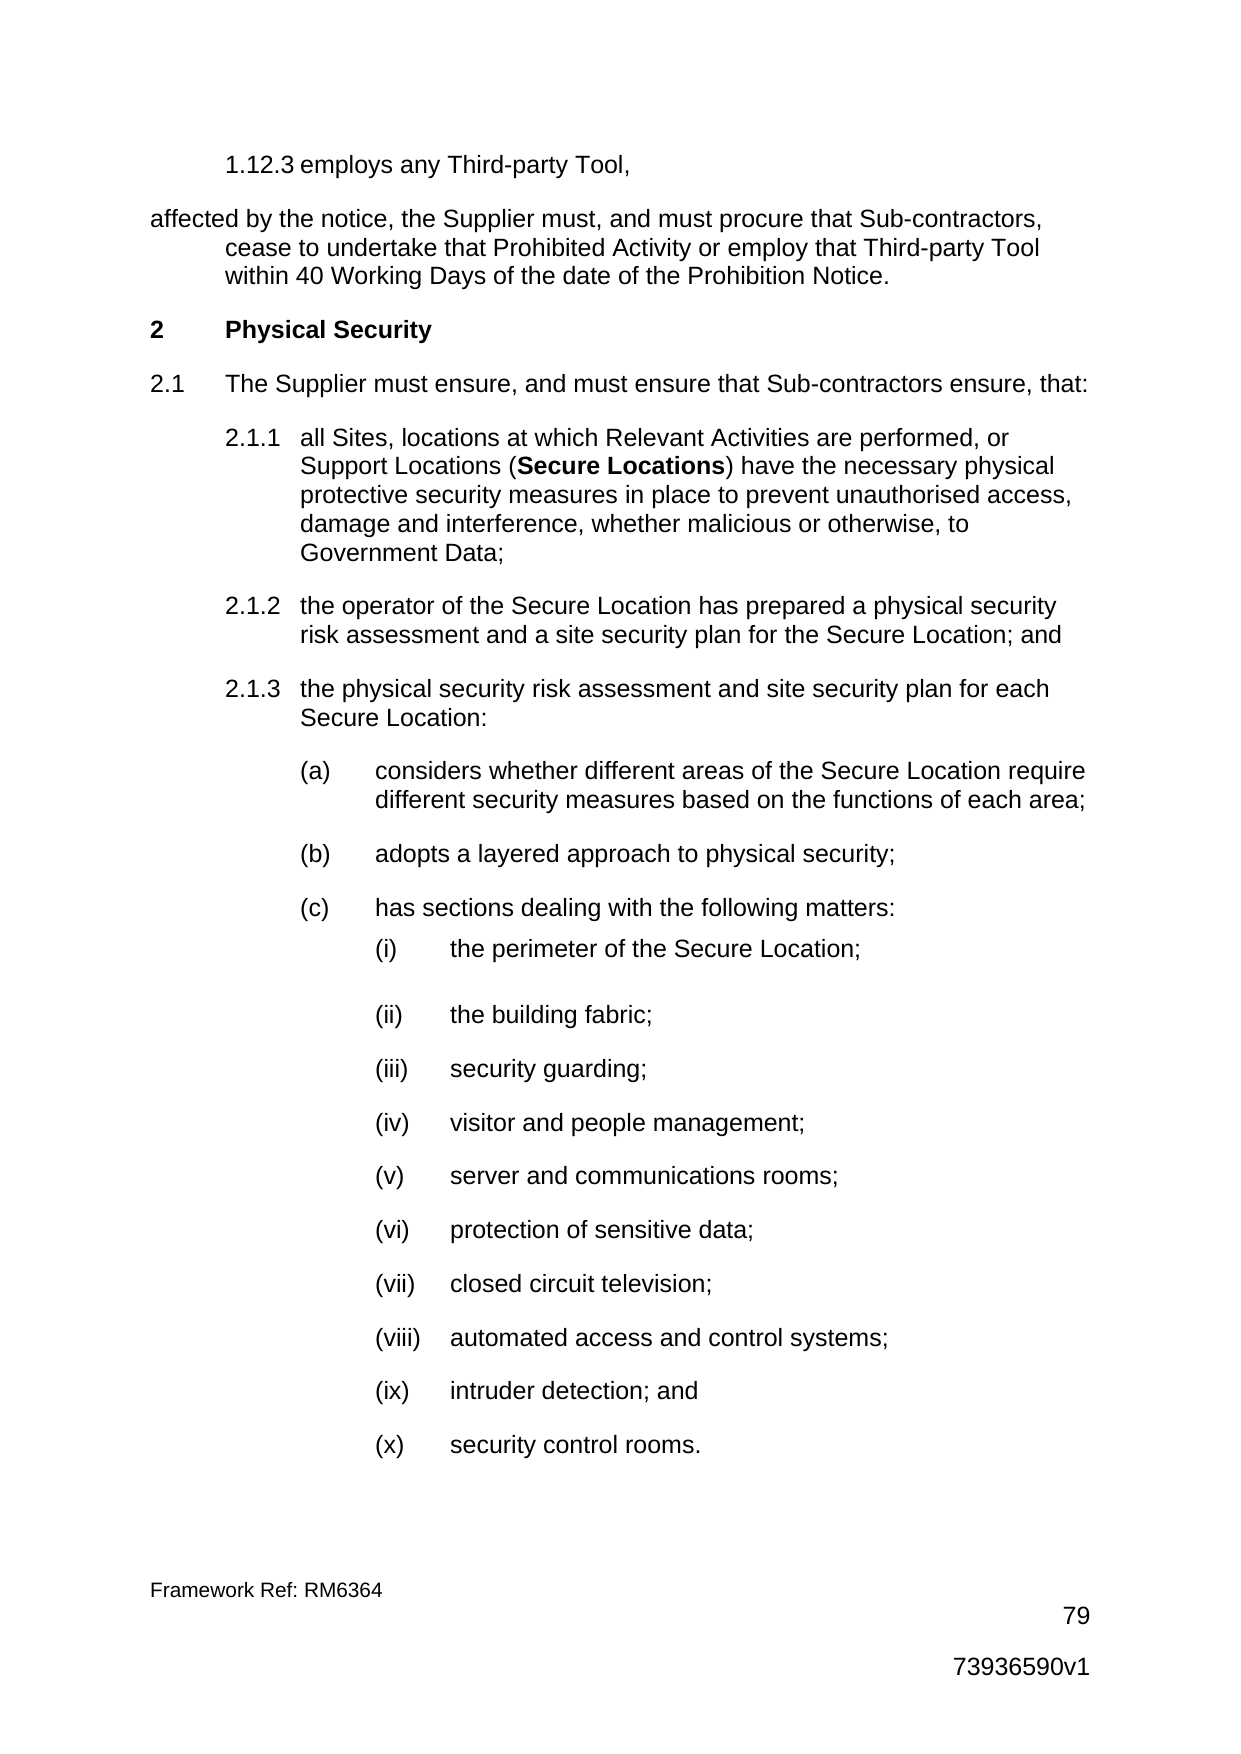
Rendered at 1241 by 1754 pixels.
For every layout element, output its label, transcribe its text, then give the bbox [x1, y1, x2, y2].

list automated access and control systems; [375, 1322, 1090, 1351]
list adopts a layered approach to physical security; [300, 839, 1090, 867]
list the building fabric; [375, 1000, 1090, 1029]
list visitor and people management; [375, 1107, 1090, 1136]
list closed circuit television; [375, 1269, 1090, 1297]
list security control rooms. [375, 1430, 1090, 1459]
list all Sites, locations at which Relevant Activities are performed, or Support Locations (Secure Locations) have the necessary physical protective security measures in place to prevent unauthorised access, damage and interference, whether malicious or otherwise, to Government Data; [225, 422, 1090, 566]
text affected by the notice, the Supplier must, and must procure that Sub-contractors, cease to undertake that Prohibited Activity or employ that Third-party Tool within 40 Working Days of the date of the Prohibition Notice. [150, 204, 1090, 290]
list considers whether different areas of the Secure Location require different security measures based on the functions of each area; [300, 756, 1090, 814]
list employs any Third-party Tool, [225, 150, 1090, 179]
list the perimeter of the Secure Location; [375, 934, 1090, 962]
list security guarding; [375, 1054, 1090, 1082]
list has sections dealing with the following matters: [300, 892, 1090, 921]
list Physical Security [150, 315, 1090, 344]
list The Supplier must ensure, and must ensure that Sub-contractors ensure, that: [150, 369, 1090, 397]
list protection of sensitive data; [375, 1215, 1090, 1244]
list intruder detection; and [375, 1376, 1090, 1405]
list the physical security risk assessment and site security plan for each Secure Location: [225, 674, 1090, 731]
list server and communications rooms; [375, 1161, 1090, 1190]
list the operator of the Secure Location has prepared a physical security risk assessment and a site security plan for the Secure Location; and [225, 591, 1090, 649]
